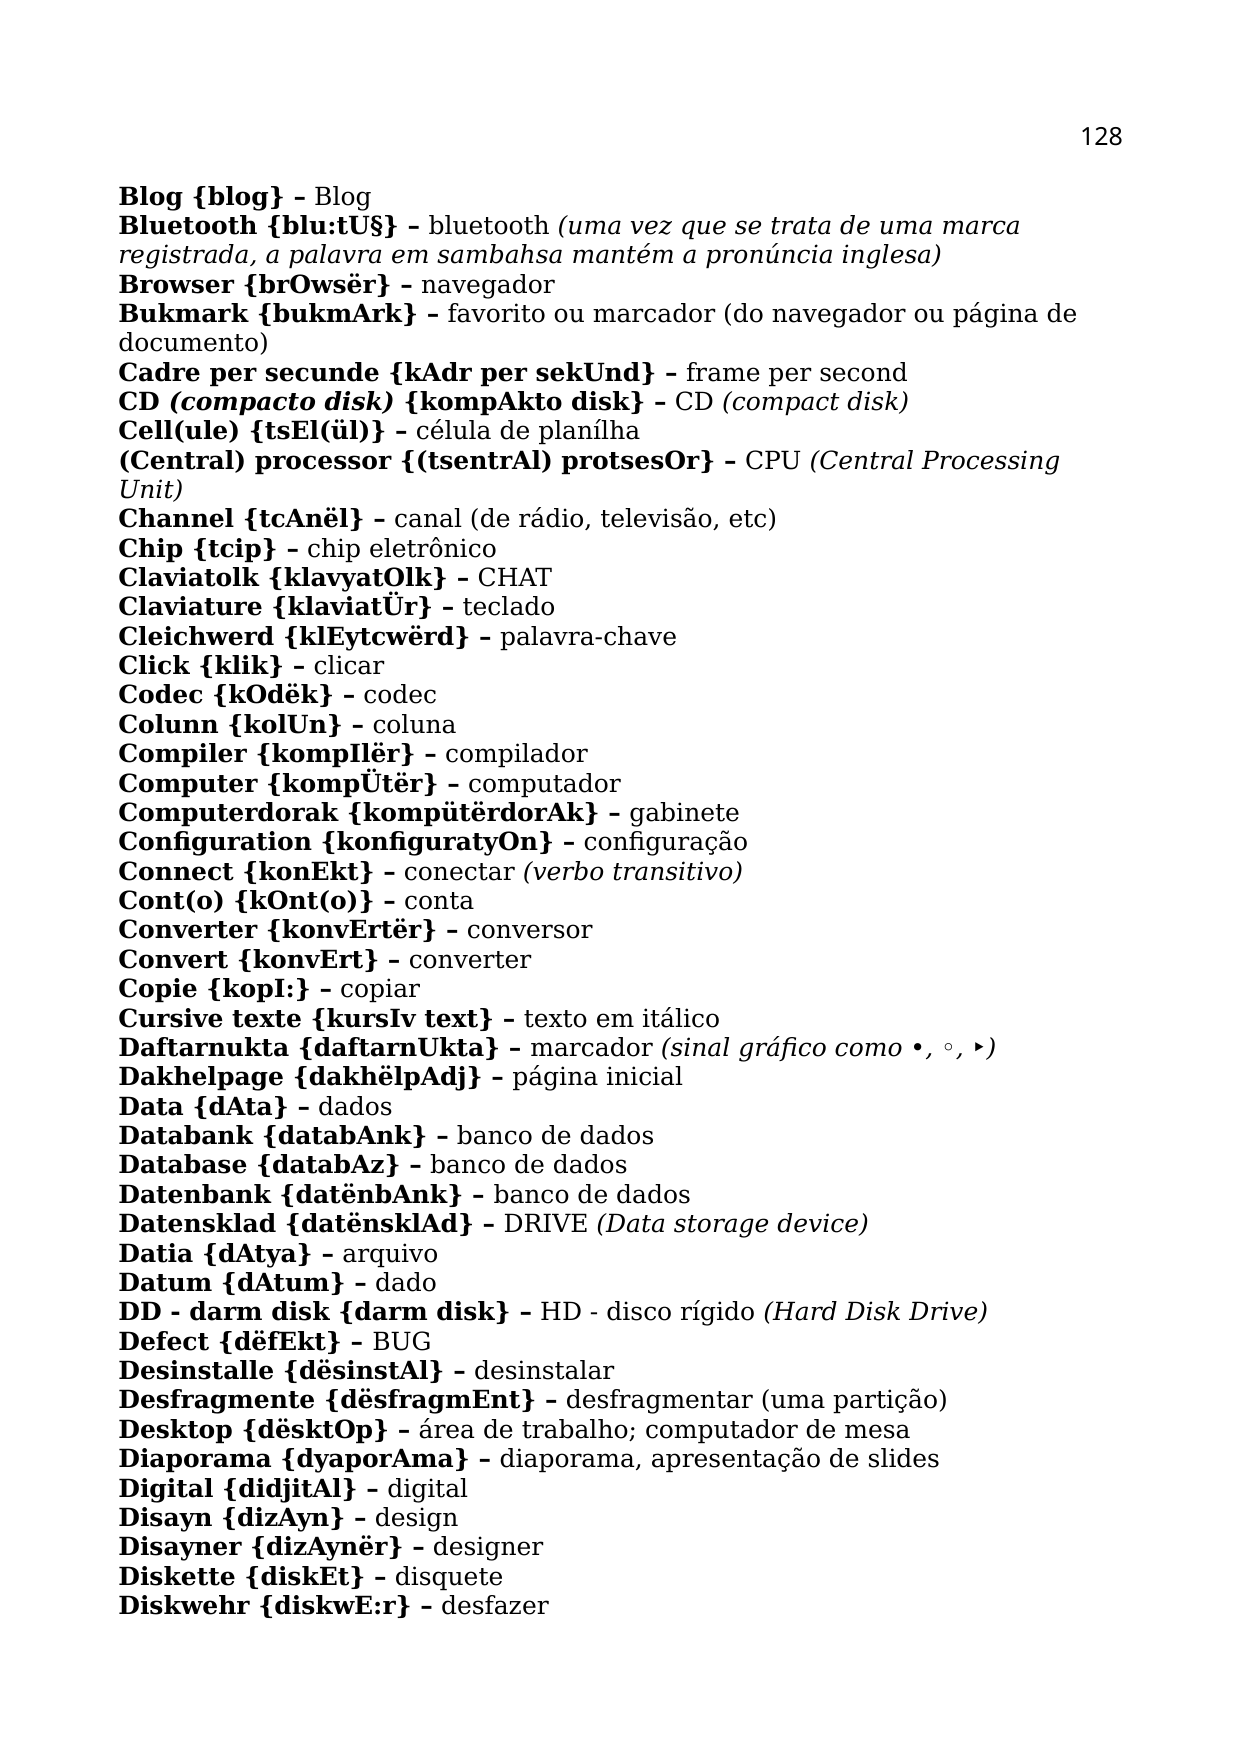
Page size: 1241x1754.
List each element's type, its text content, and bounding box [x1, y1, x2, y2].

text Diskwehr {diskwE:r} – desfazer [118, 1591, 1123, 1620]
text Browser {brOwsër} – navegador [118, 269, 1123, 299]
text Cont(o) {kOnt(o)} – conta [118, 886, 1123, 915]
text Channel {tcAnël} – canal (de rádio, televisão, etc) [118, 504, 1123, 533]
text Databank {databAnk} – banco de dados [118, 1121, 1123, 1150]
text Disayner {dizAynër} – designer [118, 1532, 1123, 1562]
text Digital {didjitAl} – digital [118, 1473, 1123, 1503]
text Click {klik} – clicar [118, 651, 1123, 680]
text DD - darm disk {darm disk} – HD - disco rígido (Hard Disk Drive) [118, 1297, 1123, 1327]
text Bukmark {bukmArk} – favorito ou marcador (do navegador ou página de documento) [118, 299, 1123, 357]
text Claviatolk {klavyatOlk} – CHAT [118, 563, 1123, 592]
text Datum {dAtum} – dado [118, 1268, 1123, 1297]
text Cadre per secunde {kAdr per sekUnd} – frame per second [118, 357, 1123, 387]
text Connect {konEkt} – conectar (verbo transitivo) [118, 857, 1123, 886]
text CD (compacto disk) {kompAkto disk} – CD (compact disk) [118, 387, 1123, 416]
text Cleichwerd {klEytcwërd} – palavra-chave [118, 622, 1123, 651]
text Datia {dAtya} – arquivo [118, 1238, 1123, 1268]
text Datenbank {datënbAnk} – banco de dados [118, 1180, 1123, 1209]
text Data {dAta} – dados [118, 1092, 1123, 1121]
text Defect {dëfEkt} – BUG [118, 1327, 1123, 1356]
text Disayn {dizAyn} – design [118, 1503, 1123, 1532]
text Desinstalle {dësinstAl} – desinstalar [118, 1356, 1123, 1385]
text Chip {tcip} – chip eletrônico [118, 533, 1123, 563]
text Copie {kopI:} – copiar [118, 974, 1123, 1003]
text Claviature {klaviatÜr} – teclado [118, 592, 1123, 622]
text Converter {konvErtër} – conversor [118, 915, 1123, 945]
text Desfragmente {dësfragmEnt} – desfragmentar (uma partição) [118, 1385, 1123, 1415]
text Colunn {kolUn} – coluna [118, 710, 1123, 739]
text Compiler {kompIlër} – compilador [118, 739, 1123, 768]
text Cell(ule) {tsEl(ül)} – célula de planílha [118, 416, 1123, 446]
text Convert {konvErt} – converter [118, 945, 1123, 974]
text Diskette {diskEt} – disquete [118, 1562, 1123, 1591]
text Database {databAz} – banco de dados [118, 1150, 1123, 1180]
text Cursive texte {kursIv text} – texto em itálico [118, 1003, 1123, 1033]
text Datensklad {datënsklAd} – DRIVE (Data storage device) [118, 1209, 1123, 1238]
text Diaporama {dyaporAma} – diaporama, apresentação de slides [118, 1444, 1123, 1473]
text Dakhelpage {dakhëlpAdj} – página inicial [118, 1062, 1123, 1092]
text Blog {blog} – Blog [118, 182, 1123, 211]
text (Central) processor {(tsentrAl) protsesOr} – CPU (Central Processing Unit) [118, 446, 1123, 504]
text Codec {kOdëk} – codec [118, 680, 1123, 710]
text Computer {kompÜtër} – computador [118, 768, 1123, 798]
text Desktop {dësktOp} – área de trabalho; computador de mesa [118, 1415, 1123, 1444]
text Daftarnukta {daftarnUkta} – marcador (sinal gráfico como •, ◦, ‣) [118, 1033, 1123, 1062]
text Bluetooth {blu:tU§} – bluetooth (uma vez que se trata de uma marca registrada, a palavra em sambahsa mantém a pronúncia inglesa) [118, 211, 1123, 269]
text Computerdorak {kompütërdorAk} – gabinete [118, 798, 1123, 827]
text Configuration {konfiguratyOn} – configuração [118, 827, 1123, 857]
